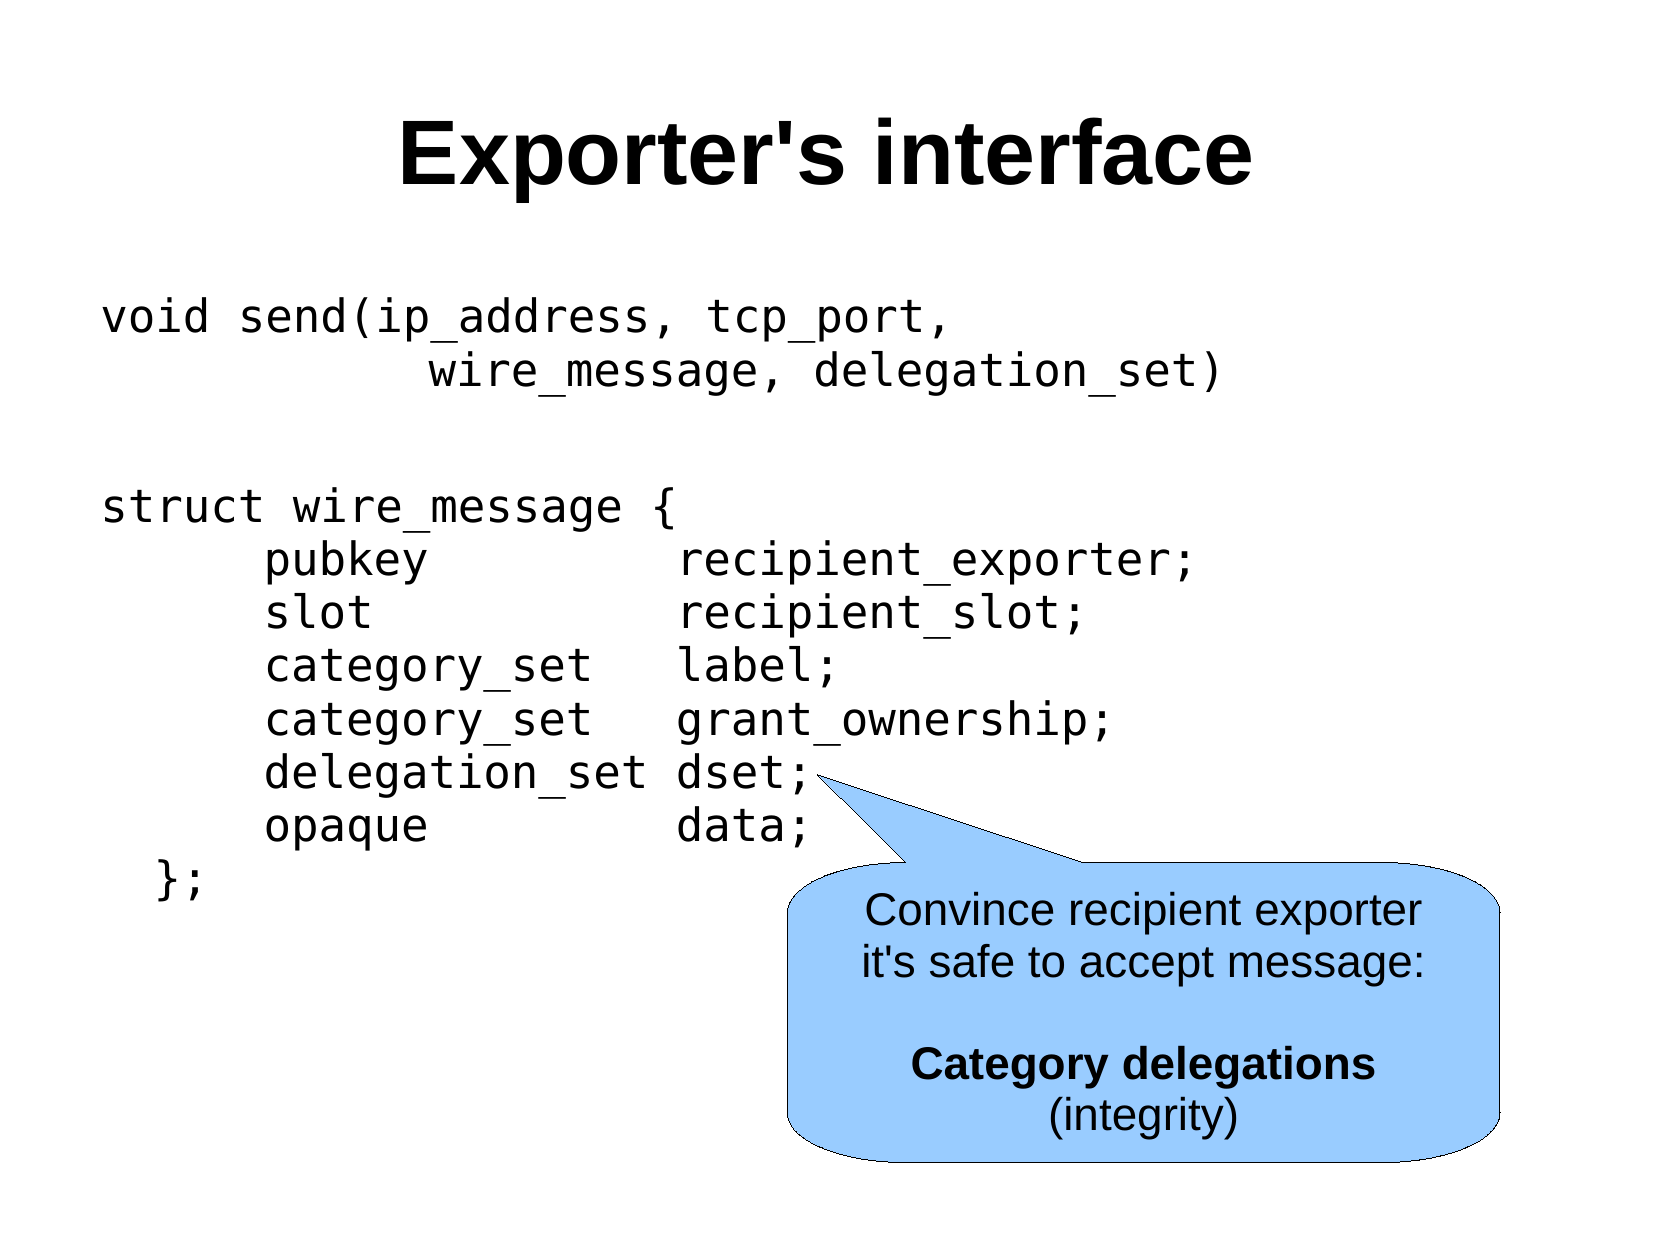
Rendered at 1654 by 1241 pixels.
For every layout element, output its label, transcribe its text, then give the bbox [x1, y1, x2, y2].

list void send(ip_address, tcp_port, wire_message, delegation_set) struct wire_message { pubkey recipient_exporter; slot recipient_slot; category_set label; category_set grant_ownership; delegation_set dset; opaque data; }; [82, 290, 1571, 1094]
title Exporter's interface [82, 56, 1571, 250]
text_box Convince recipient exporter it's safe to accept message: Category delegations (integrity) [787, 774, 1501, 1163]
